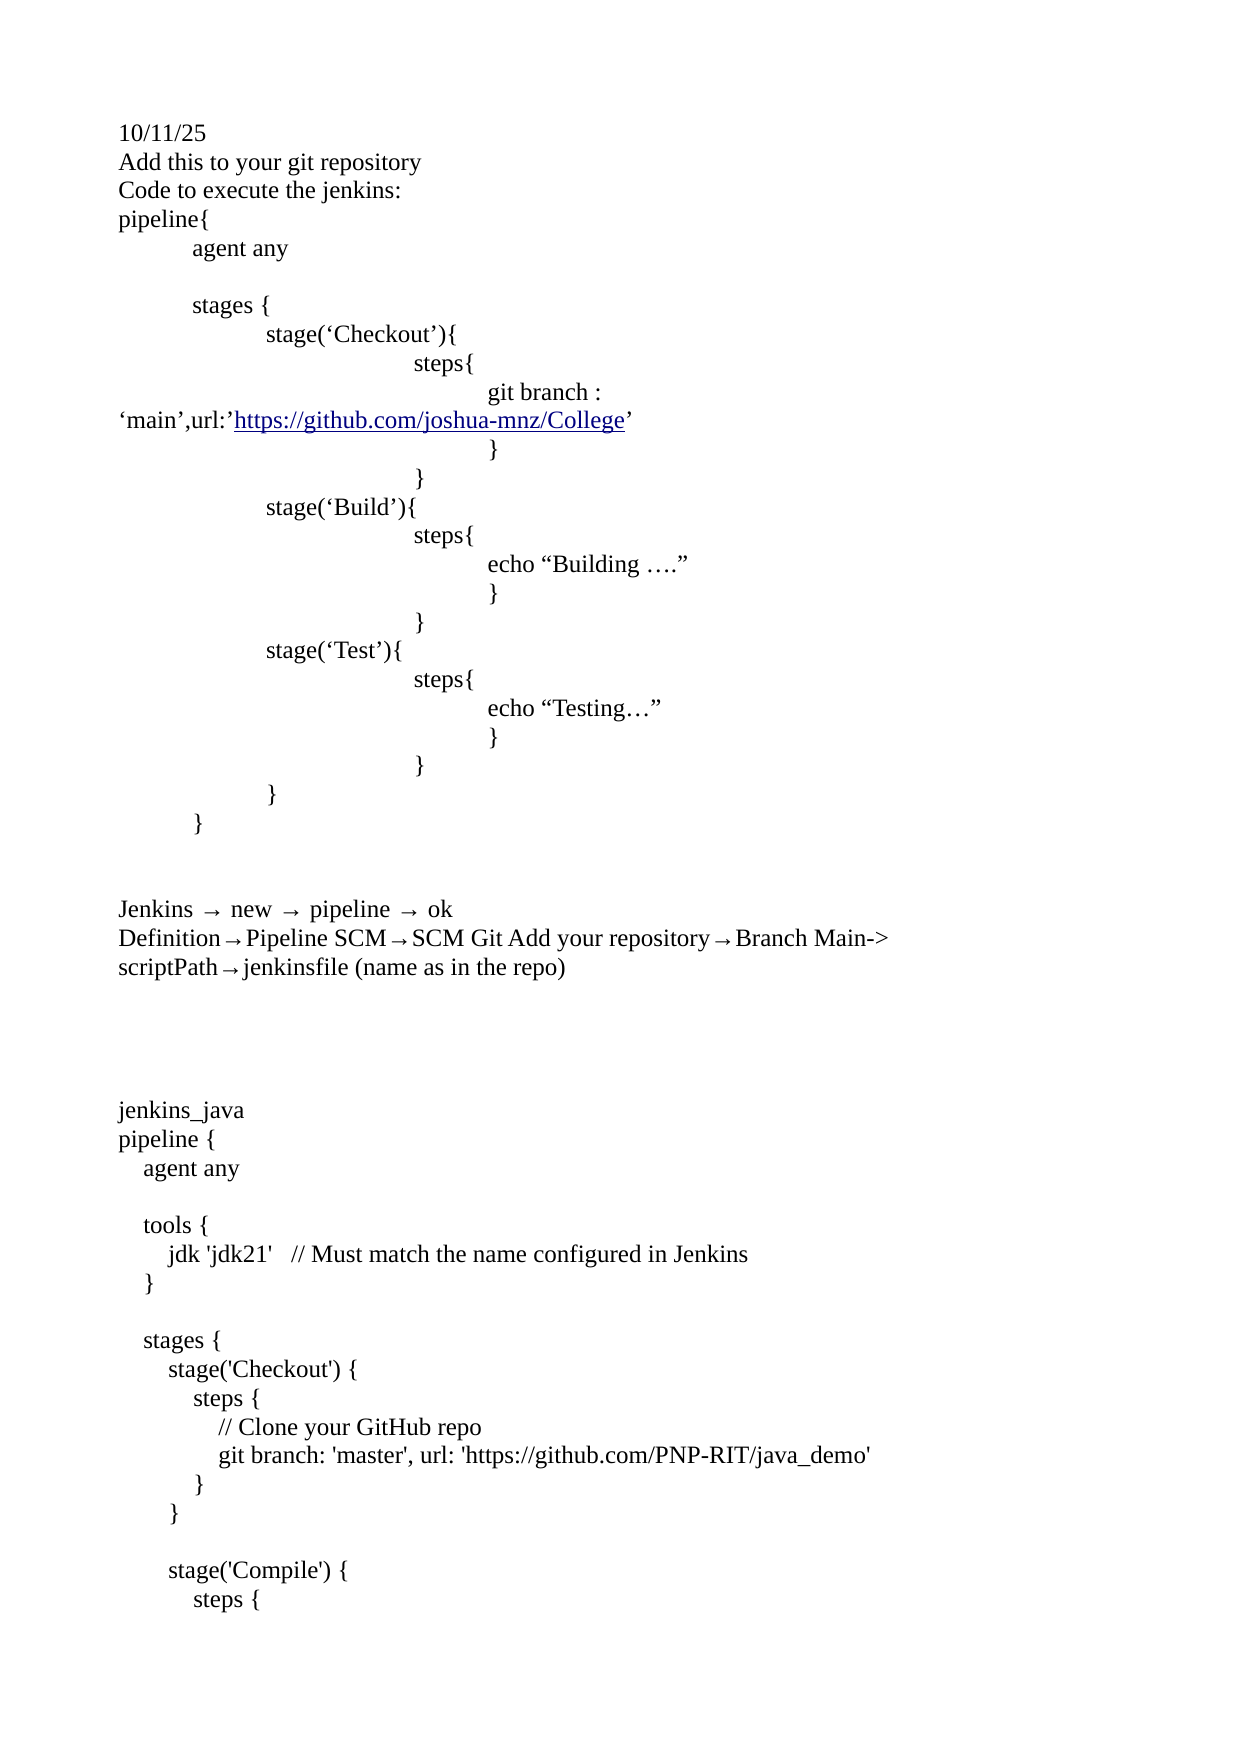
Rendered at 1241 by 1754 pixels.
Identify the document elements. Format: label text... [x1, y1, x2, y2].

text } } [118, 751, 1122, 808]
text steps { [118, 1383, 1122, 1412]
text steps{ [118, 664, 1122, 693]
text stages { [118, 1326, 1122, 1354]
text pipeline{ [118, 204, 1122, 233]
text stage(‘Build’){ steps{ [118, 492, 1122, 549]
text } [118, 1498, 1122, 1527]
text agent any [118, 1153, 1122, 1182]
text } Jenkins → new → pipeline → ok Definition→Pipeline SCM→SCM Git Add your repository→Branch Main-> [118, 808, 1122, 952]
text git branch : ‘main’,url:’https://github.com/joshua-mnz/College’ } } [118, 377, 1122, 492]
text stage(‘Test’){ [118, 636, 1122, 664]
text scriptPath→jenkinsfile (name as in the repo) [118, 952, 1122, 1009]
text git branch: 'master', url: 'https://github.com/PNP-RIT/java_demo' [118, 1441, 1122, 1469]
text stage('Compile') { [118, 1556, 1122, 1584]
text 10/11/25 Add this to your git repository Code to execute the jenkins: [118, 118, 1122, 204]
text echo “Testing…” } [118, 693, 1122, 751]
text } [118, 1469, 1122, 1498]
text steps{ [118, 348, 1122, 377]
text jenkins_java pipeline { [118, 1096, 1122, 1153]
text stage('Checkout') { [118, 1354, 1122, 1383]
text } [118, 1268, 1122, 1297]
text tools { [118, 1211, 1122, 1239]
text // Clone your GitHub repo [118, 1412, 1122, 1441]
text jdk 'jdk21' // Must match the name configured in Jenkins [118, 1239, 1122, 1268]
text agent any stages { [118, 233, 1122, 319]
text echo “Building ….” } } [118, 549, 1122, 636]
text stage(‘Checkout’){ [118, 319, 1122, 348]
text steps { [118, 1584, 1122, 1613]
